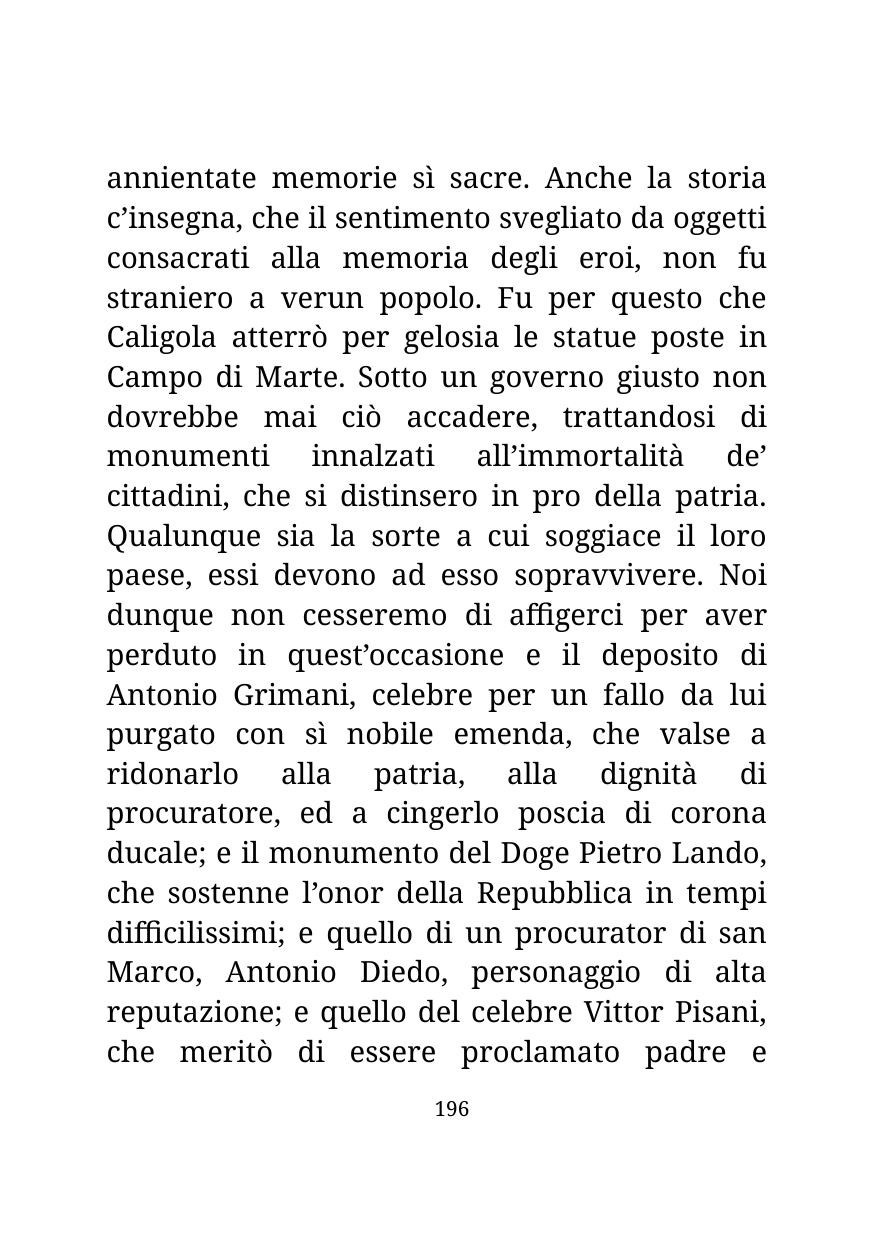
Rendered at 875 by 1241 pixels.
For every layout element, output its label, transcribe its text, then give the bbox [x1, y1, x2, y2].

text annientate memorie sì sacre. Anche la storia c’insegna, che il sentimento svegliato da oggetti consacrati alla memoria degli eroi, non fu straniero a verun popolo. Fu per questo che Caligola atterrò per gelosia le statue poste in Campo di Marte. Sotto un governo giusto non dovrebbe mai ciò accadere, trattandosi di monumenti innalzati all’immortalità de’ cittadini, che si distinsero in pro della patria. Qualunque sia la sorte a cui soggiace il loro paese, essi devono ad esso sopravvivere. Noi dunque non cesseremo di affigerci per aver perduto in quest’occasione e il deposito di Antonio Grimani, celebre per un fallo da lui purgato con sì nobile emenda, che valse a ridonarlo alla patria, alla dignità di procuratore, ed a cingerlo poscia di corona ducale; e il monumento del Doge Pietro Lando, che sostenne l’onor della Repubblica in tempi difficilissimi; e quello di un procurator di san Marco, Antonio Diedo, personaggio di alta reputazione; e quello del celebre Vittor Pisani, che meritò di essere proclamato padre e [106, 158, 768, 1071]
